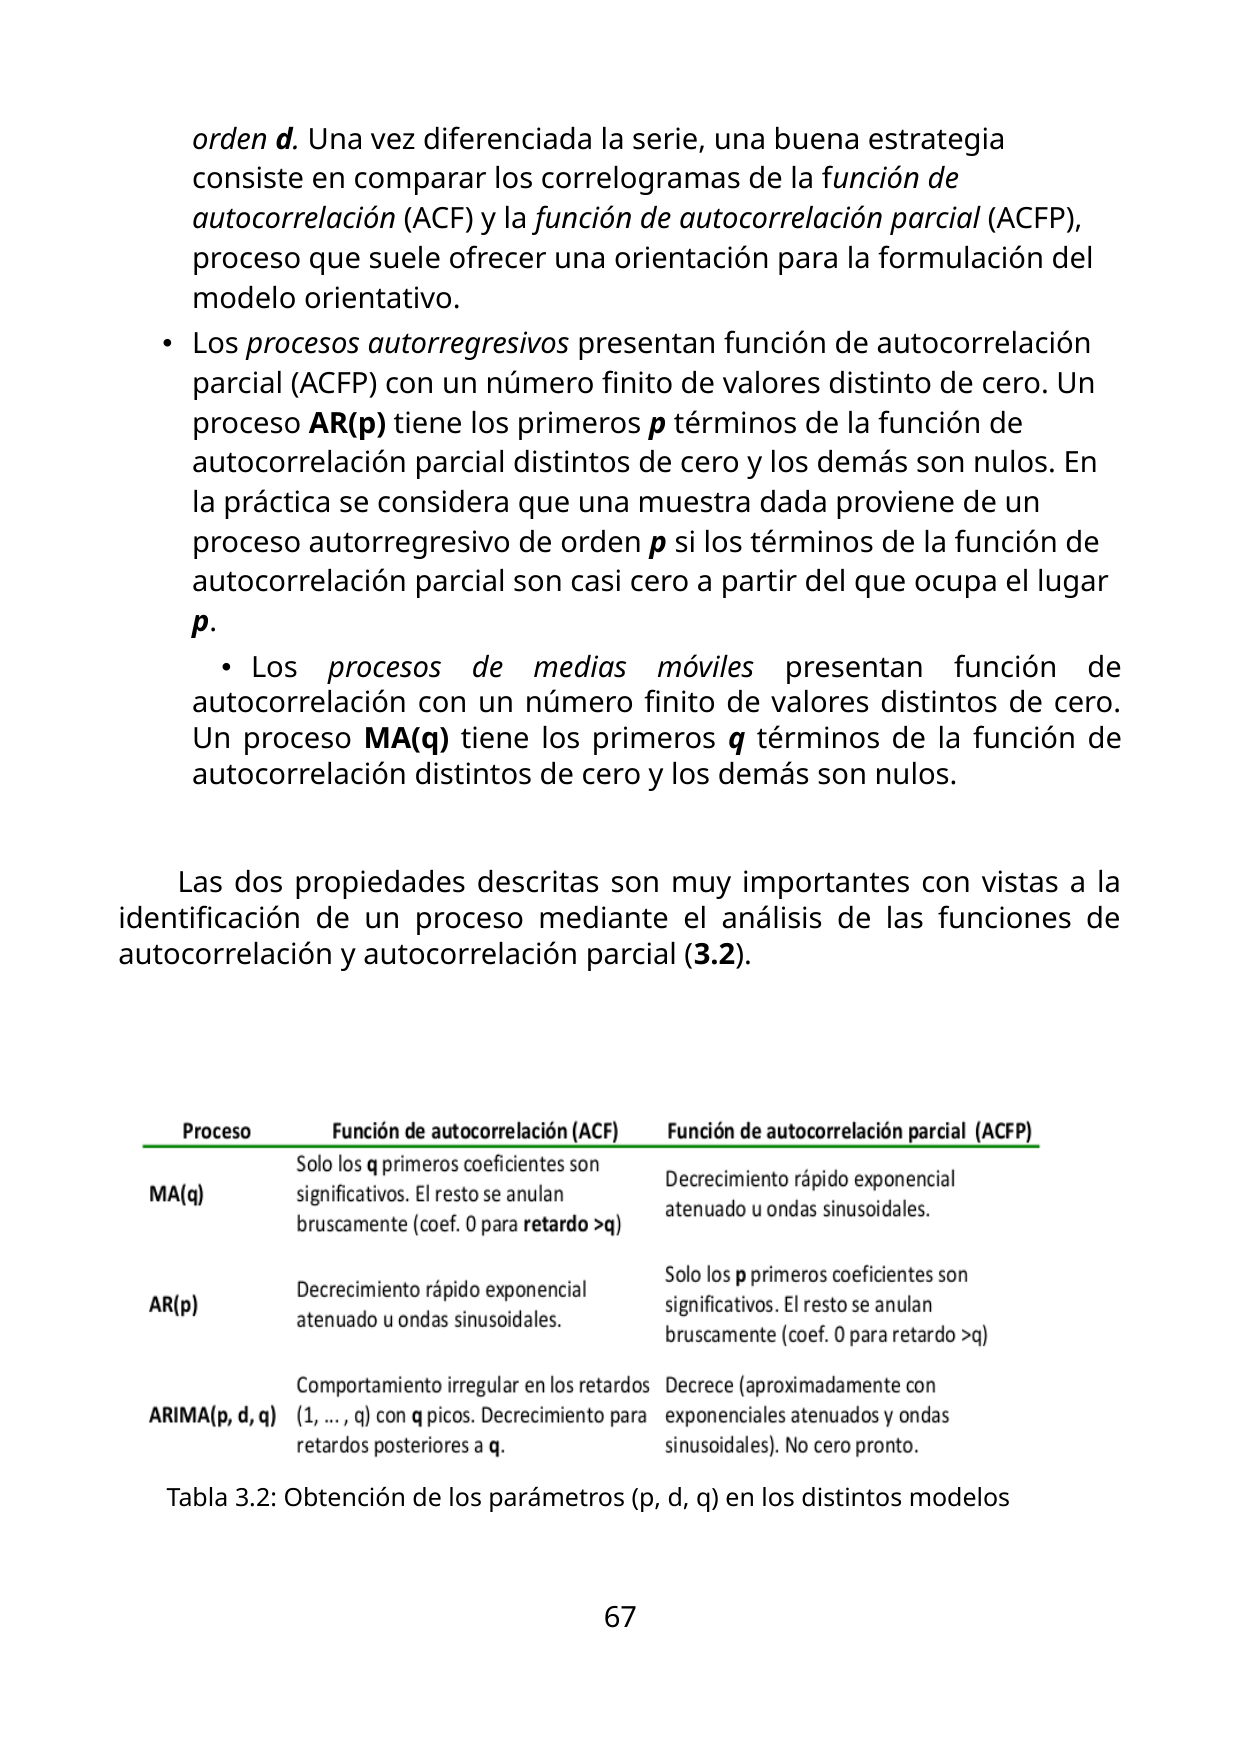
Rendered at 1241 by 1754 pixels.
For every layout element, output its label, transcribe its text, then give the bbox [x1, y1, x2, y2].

text Tabla 3.2: Obtención de los parámetros (p, d, q) en los distintos modelos [118, 1480, 1059, 1513]
picture [118, 1054, 1059, 1480]
list orden d. Una vez diferenciada la serie, una buena estrategia consiste en comparar los correlogramas de la función de autocorrelación (ACF) y la función de autocorrelación parcial (ACFP), proceso que suele ofrecer una orientación para la formulación del modelo orientativo. [162, 118, 1122, 317]
text Las dos propiedades descritas son muy importantes con vistas a la identificación de un proceso mediante el análisis de las funciones de autocorrelación y autocorrelación parcial (Tabla 3.2). [118, 862, 1122, 973]
list Los procesos autorregresivos presentan función de autocorrelación parcial (ACFP) con un número finito de valores distinto de cero. Un proceso AR(p) tiene los primeros p términos de la función de autocorrelación parcial distintos de cero y los demás son nulos. En la práctica se considera que una muestra dada proviene de un proceso autorregresivo de orden p si los términos de la función de autocorrelación parcial son casi cero a partir del que ocupa el lugar p. [162, 322, 1122, 640]
list Los procesos de medias móviles presentan función de autocorrelación con un número finito de valores distintos de cero. Un proceso MA(q) tiene los primeros q términos de la función de autocorrelación distintos de cero y los demás son nulos. [162, 646, 1122, 793]
